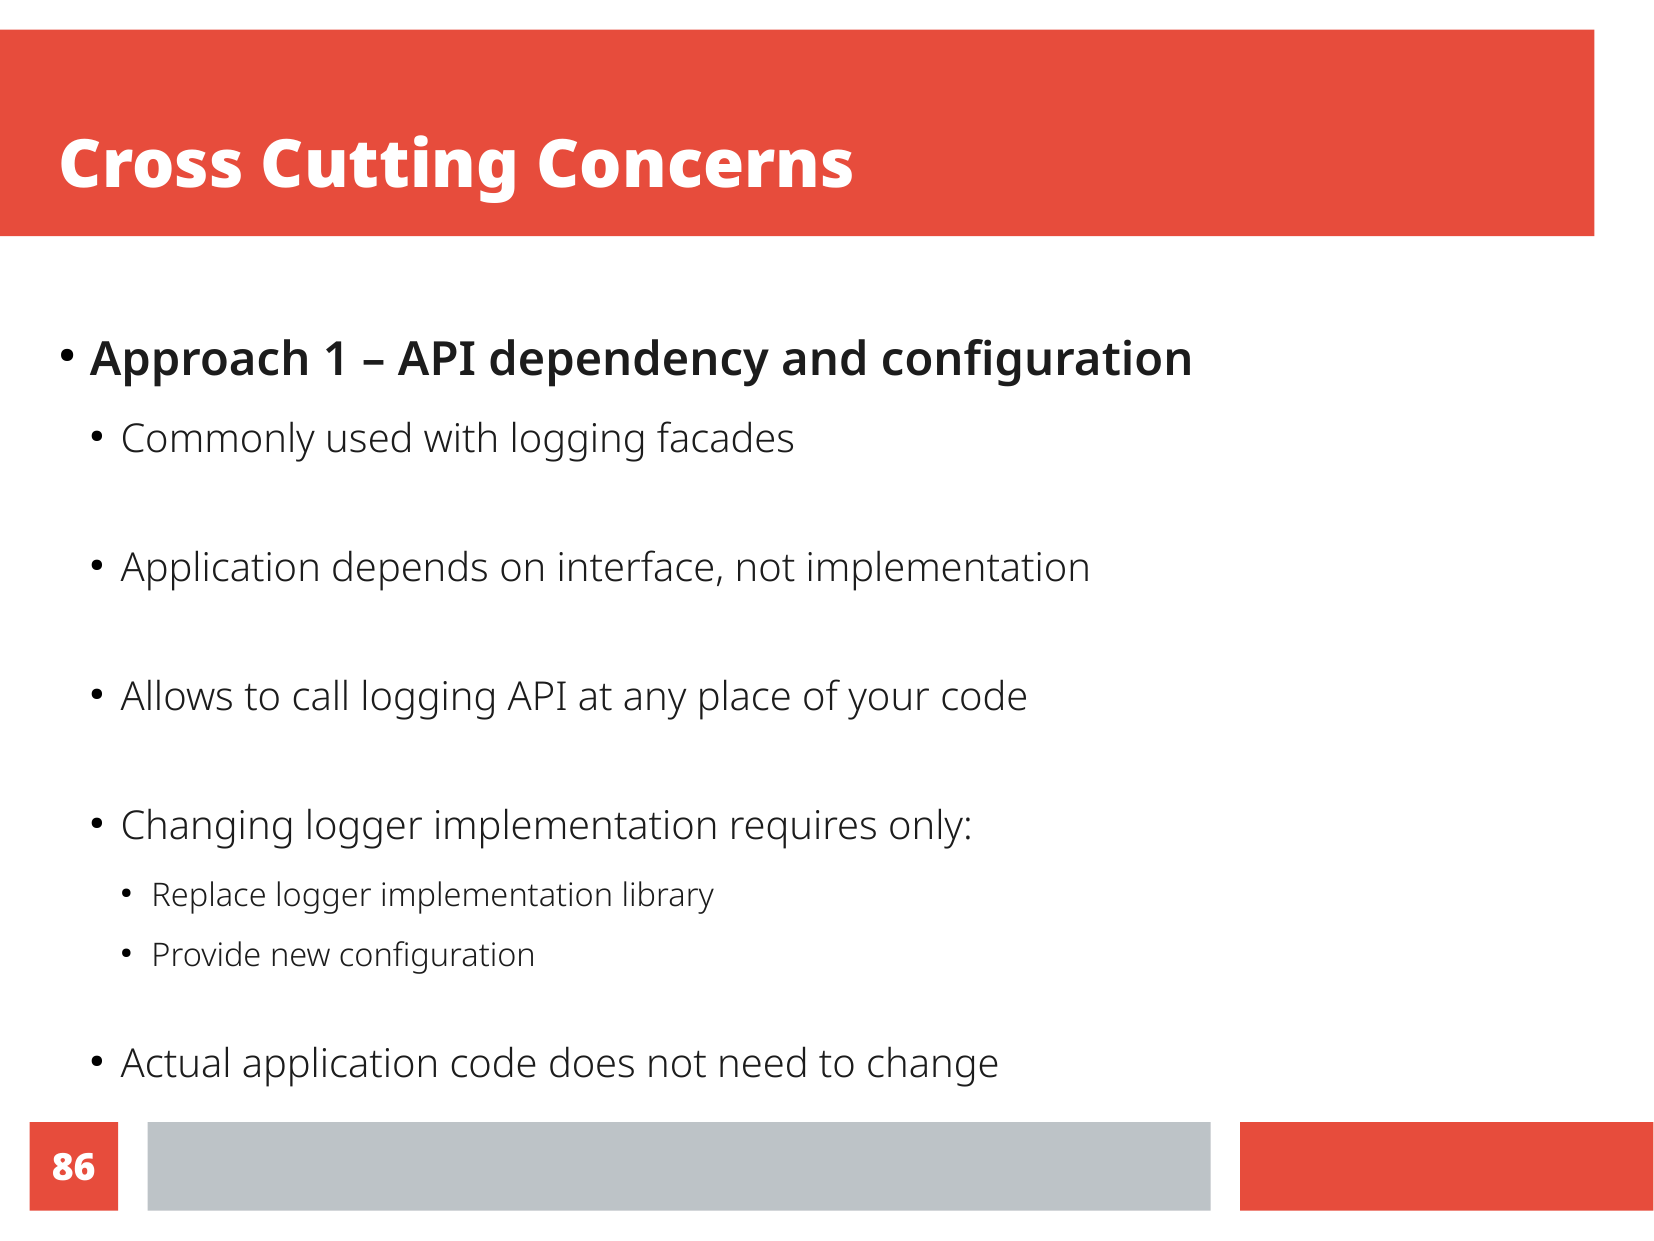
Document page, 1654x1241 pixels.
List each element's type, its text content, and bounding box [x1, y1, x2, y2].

list Approach 1 – API dependency and configuration Commonly used with logging facades Application depends on interface, not implementation Allows to call logging API at any place of your code Changing logger implementation requires only: Replace logger implementation library Provide new configuration Actual application code does not need to change [59, 324, 1565, 1093]
title Cross Cutting Concerns [59, 59, 1595, 207]
